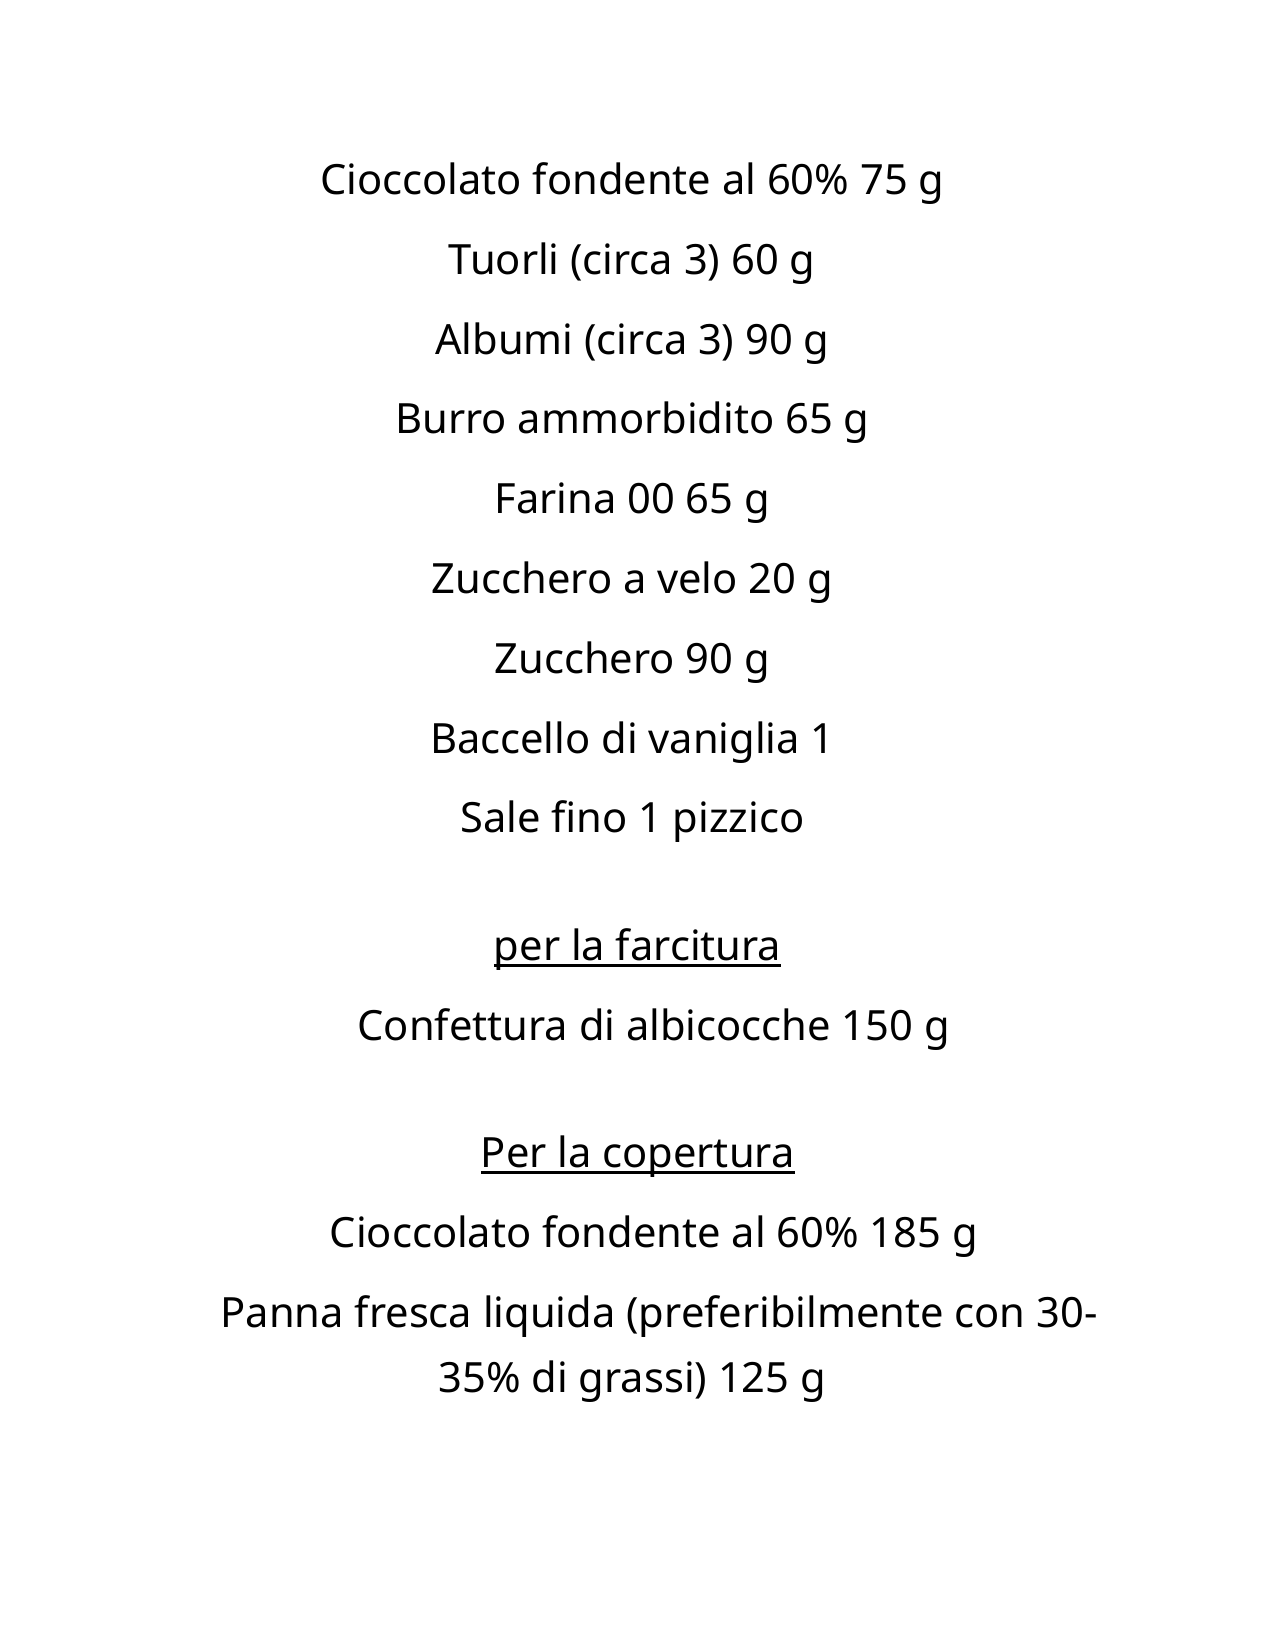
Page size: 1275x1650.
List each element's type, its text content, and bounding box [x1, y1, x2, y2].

text Cioccolato fondente al 60% 185 g [150, 1203, 1125, 1259]
text Baccello di vaniglia 1 [150, 708, 1125, 765]
text Sale fino 1 pizzico [150, 788, 1125, 845]
text Cioccolato fondente al 60% 75 g [150, 150, 1125, 207]
text Zucchero 90 g [150, 629, 1125, 686]
text Farina 00 65 g [150, 469, 1125, 526]
text Panna fresca liquida (preferibilmente con 30-35% di grassi) 125 g [150, 1282, 1125, 1404]
text Burro ammorbidito 65 g [150, 389, 1125, 446]
text Confettura di albicocche 150 g [150, 996, 1125, 1052]
text per la farcitura [150, 916, 1125, 972]
text Albumi (circa 3) 90 g [150, 309, 1125, 366]
text Tuorli (circa 3) 60 g [150, 230, 1125, 287]
text Zucchero a velo 20 g [150, 549, 1125, 606]
text Per la copertura [150, 1123, 1125, 1180]
